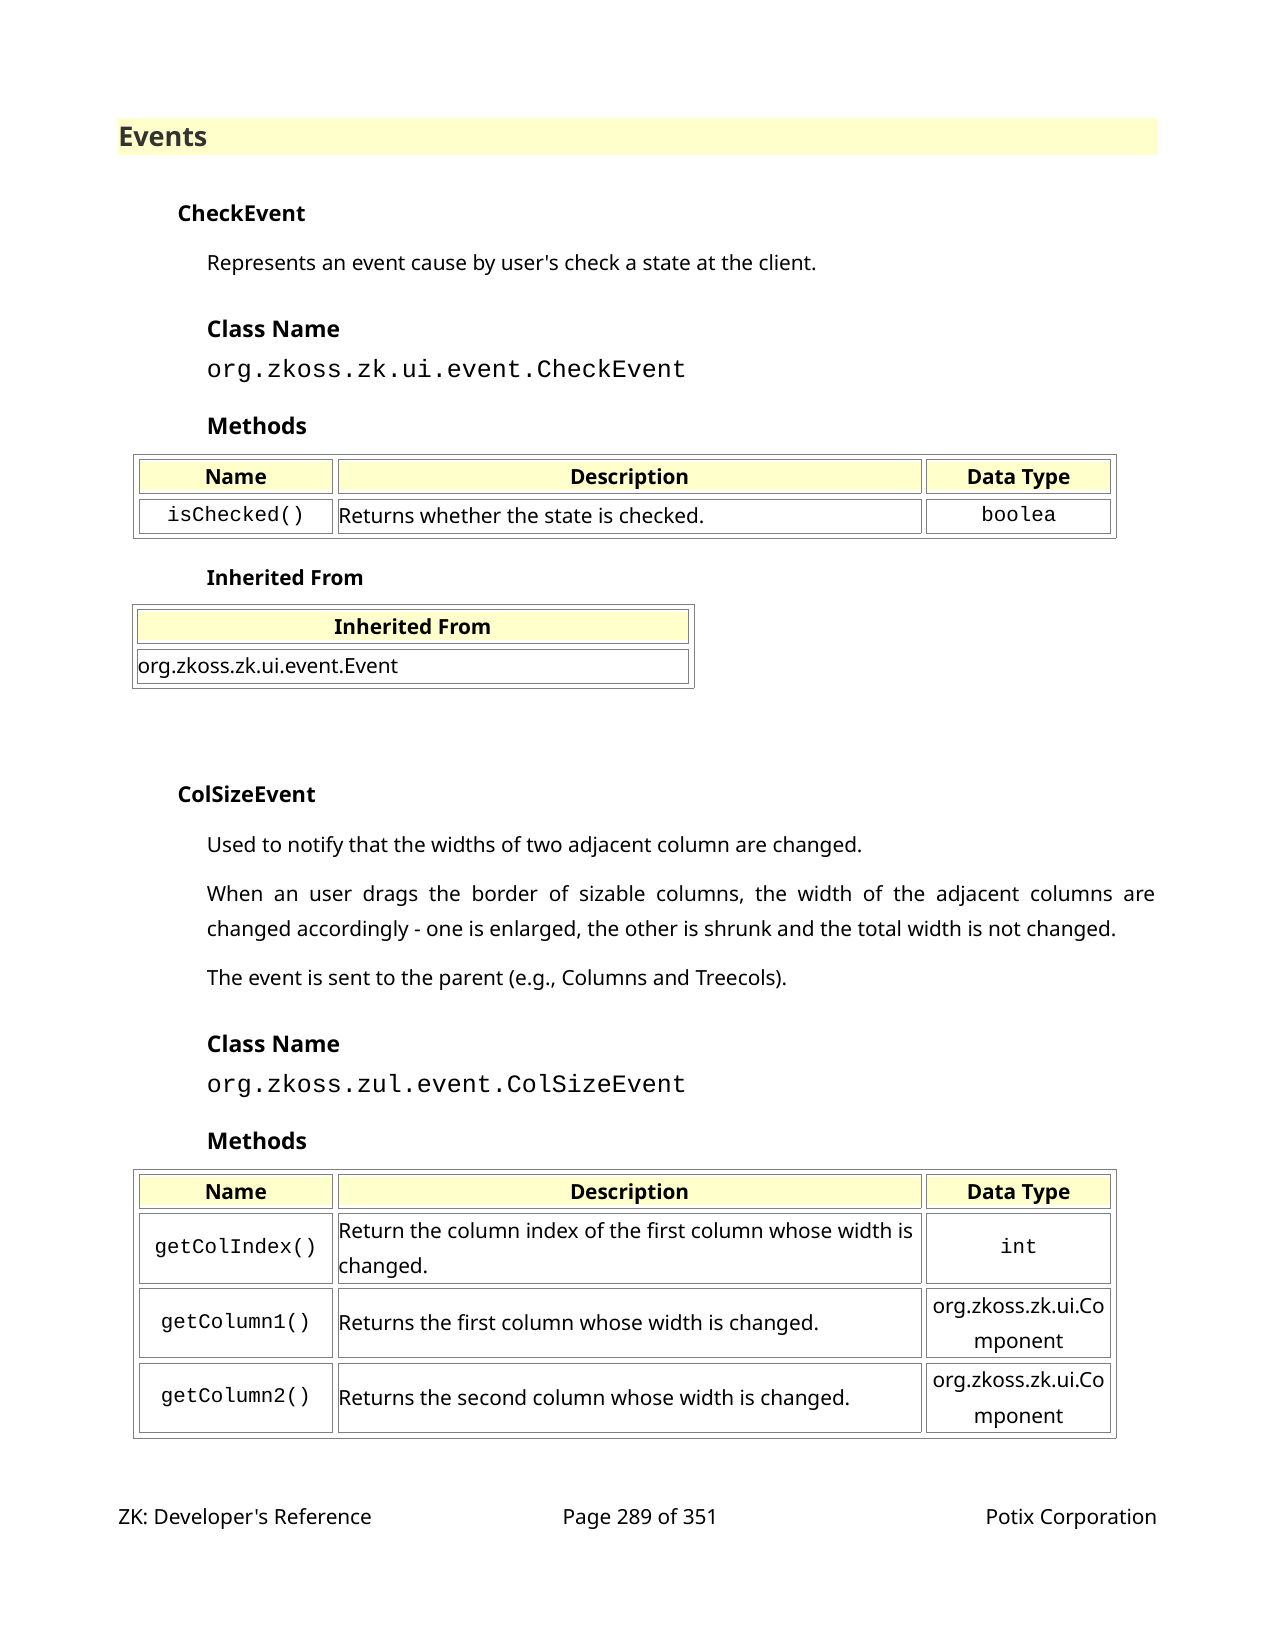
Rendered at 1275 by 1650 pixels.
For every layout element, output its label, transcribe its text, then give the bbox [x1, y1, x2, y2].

table_cell Returns the first column whose width is changed. [335, 1283, 924, 1357]
subtitle ColSizeEvent [177, 779, 1157, 809]
text Represents an event cause by user's check a state at the client. [207, 248, 1157, 276]
text Used to notify that the widths of two adjacent column are changed. [207, 830, 1157, 858]
subtitle Class Name [207, 1028, 1157, 1059]
table_cell getColumn2() [136, 1357, 335, 1432]
table_cell org.zkoss.zk.ui.Component [924, 1283, 1113, 1357]
table_cell Returns the second column whose width is changed. [335, 1357, 924, 1432]
table_cell org.zkoss.zk.ui.event.Event [134, 643, 691, 683]
subtitle Methods [207, 410, 1157, 441]
subtitle Inherited From [207, 563, 1157, 591]
table_cell getColIndex() [136, 1208, 335, 1283]
text When an user drags the border of sizable columns, the width of the adjacent columns are changed accordingly - one is enlarged, the other is shrunk and the total width is not changed. [207, 879, 1157, 942]
table_header Description [335, 455, 924, 493]
table_cell isChecked() [136, 493, 335, 532]
table_header Data Type [924, 455, 1113, 493]
table_header Description [335, 1170, 924, 1208]
table_header Name [136, 1170, 335, 1208]
text org.zkoss.zul.event.ColSizeEvent [207, 1071, 1157, 1100]
subtitle CheckEvent [177, 197, 1157, 227]
table_cell getColumn1() [136, 1283, 335, 1357]
table_header Data Type [924, 1170, 1113, 1208]
table_cell org.zkoss.zk.ui.Component [924, 1357, 1113, 1432]
subtitle Class Name [207, 313, 1157, 344]
subtitle Methods [207, 1125, 1157, 1156]
table_cell boolea [924, 493, 1113, 532]
table_cell int [924, 1208, 1113, 1283]
table_header Name [136, 455, 335, 493]
text The event is sent to the parent (e.g., Columns and Treecols). [207, 963, 1157, 991]
text org.zkoss.zk.ui.event.CheckEvent [207, 357, 1157, 385]
table_header Inherited From [134, 605, 691, 643]
subtitle Events [118, 118, 1157, 155]
table_cell Returns whether the state is checked. [335, 493, 924, 532]
table_cell Return the column index of the first column whose width is changed. [335, 1208, 924, 1283]
